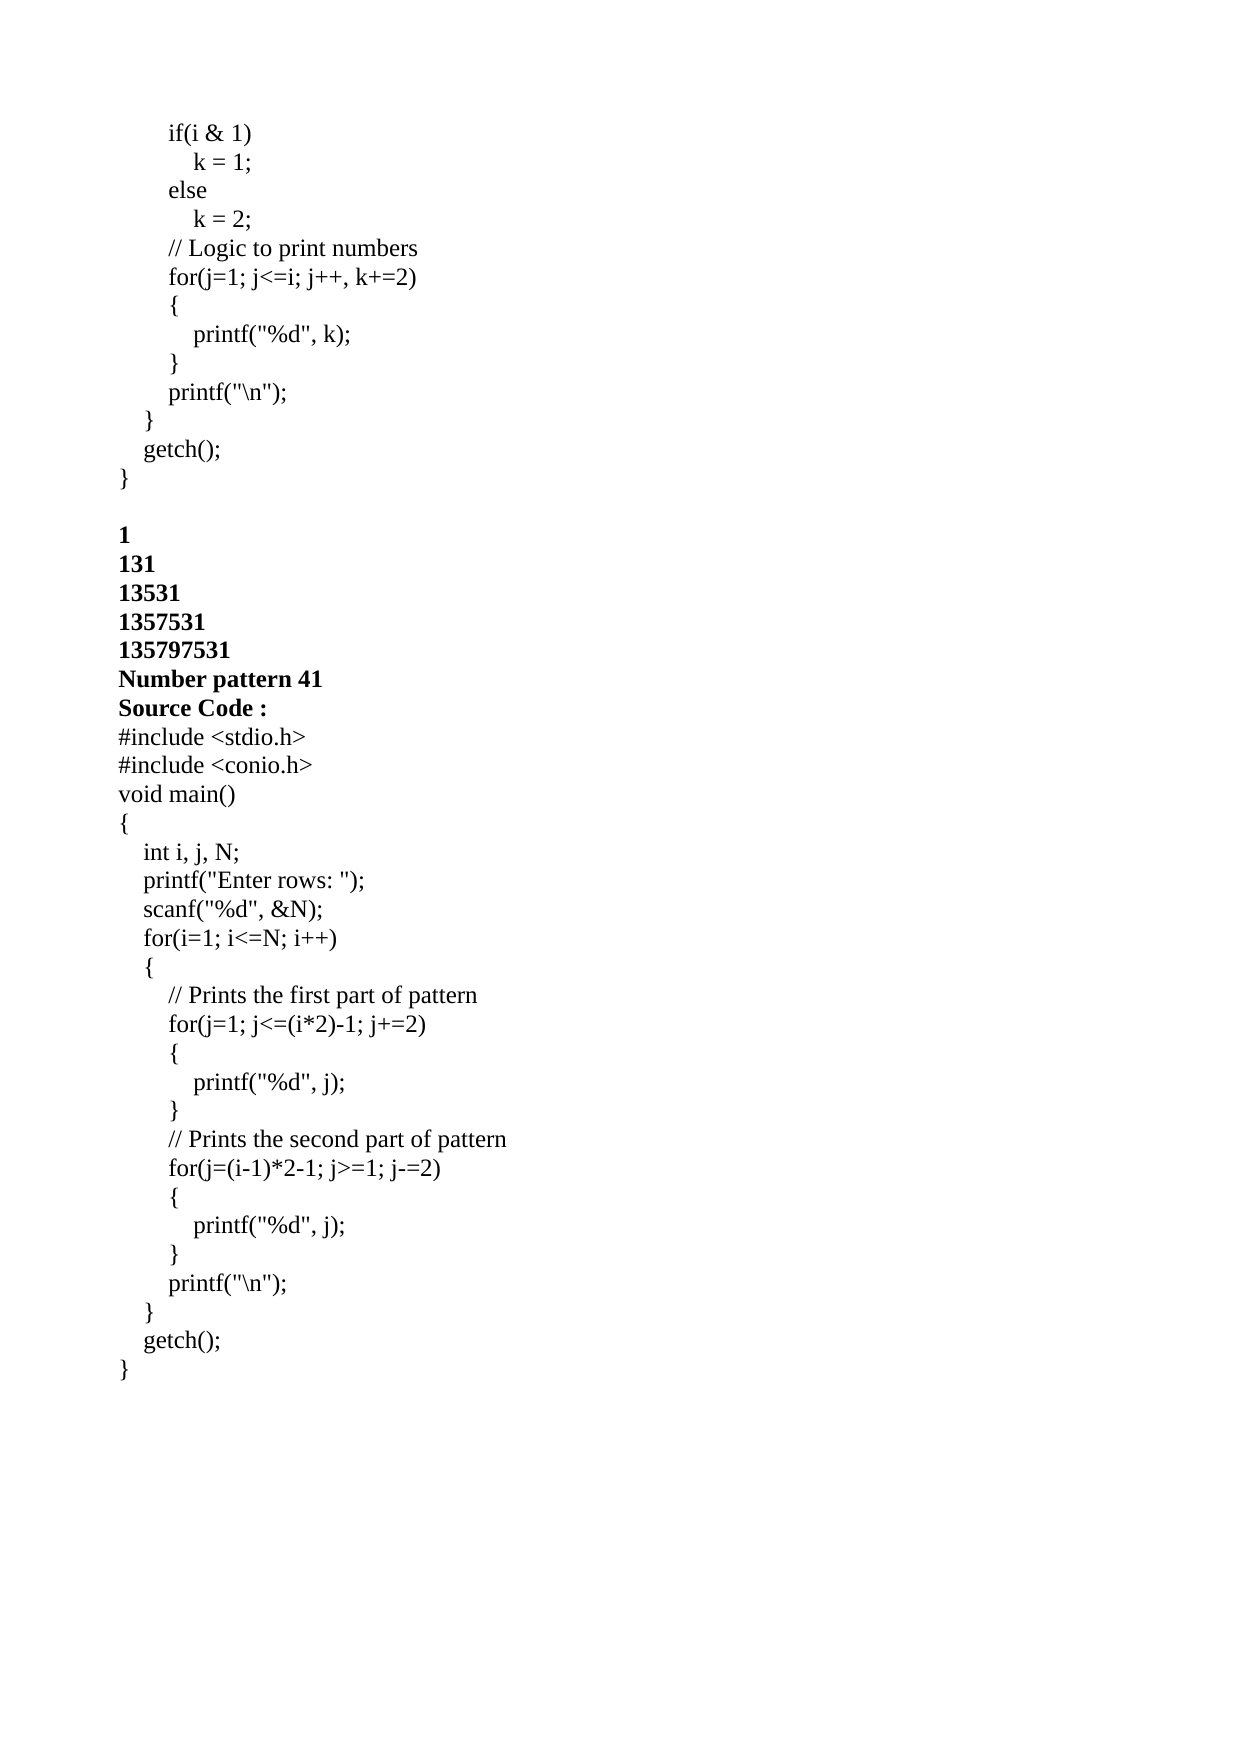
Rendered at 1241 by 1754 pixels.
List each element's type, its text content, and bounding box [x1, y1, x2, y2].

text int i, j, N; [118, 837, 1122, 866]
text printf("Enter rows: "); [118, 866, 1122, 894]
text { [118, 808, 1122, 837]
text 1357531 [118, 607, 1122, 636]
text scanf("%d", &N); [118, 894, 1122, 923]
text printf("%d", k); [118, 319, 1122, 348]
text for(j=1; j<=(i*2)-1; j+=2) [118, 1009, 1122, 1038]
text } [118, 463, 1122, 492]
text printf("%d", j); [118, 1067, 1122, 1096]
text printf("\n"); [118, 377, 1122, 406]
text } [118, 1354, 1122, 1383]
text // Prints the second part of pattern [118, 1124, 1122, 1153]
text #include <conio.h> [118, 751, 1122, 779]
text k = 2; [118, 204, 1122, 233]
text } [118, 406, 1122, 434]
text k = 1; [118, 147, 1122, 176]
text printf("\n"); [118, 1268, 1122, 1297]
text getch(); [118, 1326, 1122, 1354]
text #include <stdio.h> [118, 722, 1122, 751]
text Number pattern 41 [118, 664, 1122, 693]
text 1 [118, 521, 1122, 549]
text Source Code : [118, 693, 1122, 722]
text } [118, 1239, 1122, 1268]
text 135797531 [118, 636, 1122, 664]
text { [118, 291, 1122, 319]
text 131 [118, 549, 1122, 578]
text } [118, 348, 1122, 377]
text // Prints the first part of pattern [118, 981, 1122, 1009]
text printf("%d", j); [118, 1211, 1122, 1239]
text void main() [118, 779, 1122, 808]
text { [118, 952, 1122, 981]
text } [118, 1096, 1122, 1124]
text // Logic to print numbers [118, 233, 1122, 262]
text else [118, 176, 1122, 204]
text } [118, 1297, 1122, 1326]
text getch(); [118, 434, 1122, 463]
text for(j=(i-1)*2-1; j>=1; j-=2) [118, 1153, 1122, 1182]
text { [118, 1038, 1122, 1067]
text 13531 [118, 578, 1122, 607]
text if(i & 1) [118, 118, 1122, 147]
text for(j=1; j<=i; j++, k+=2) [118, 262, 1122, 291]
text { [118, 1182, 1122, 1211]
text for(i=1; i<=N; i++) [118, 923, 1122, 952]
